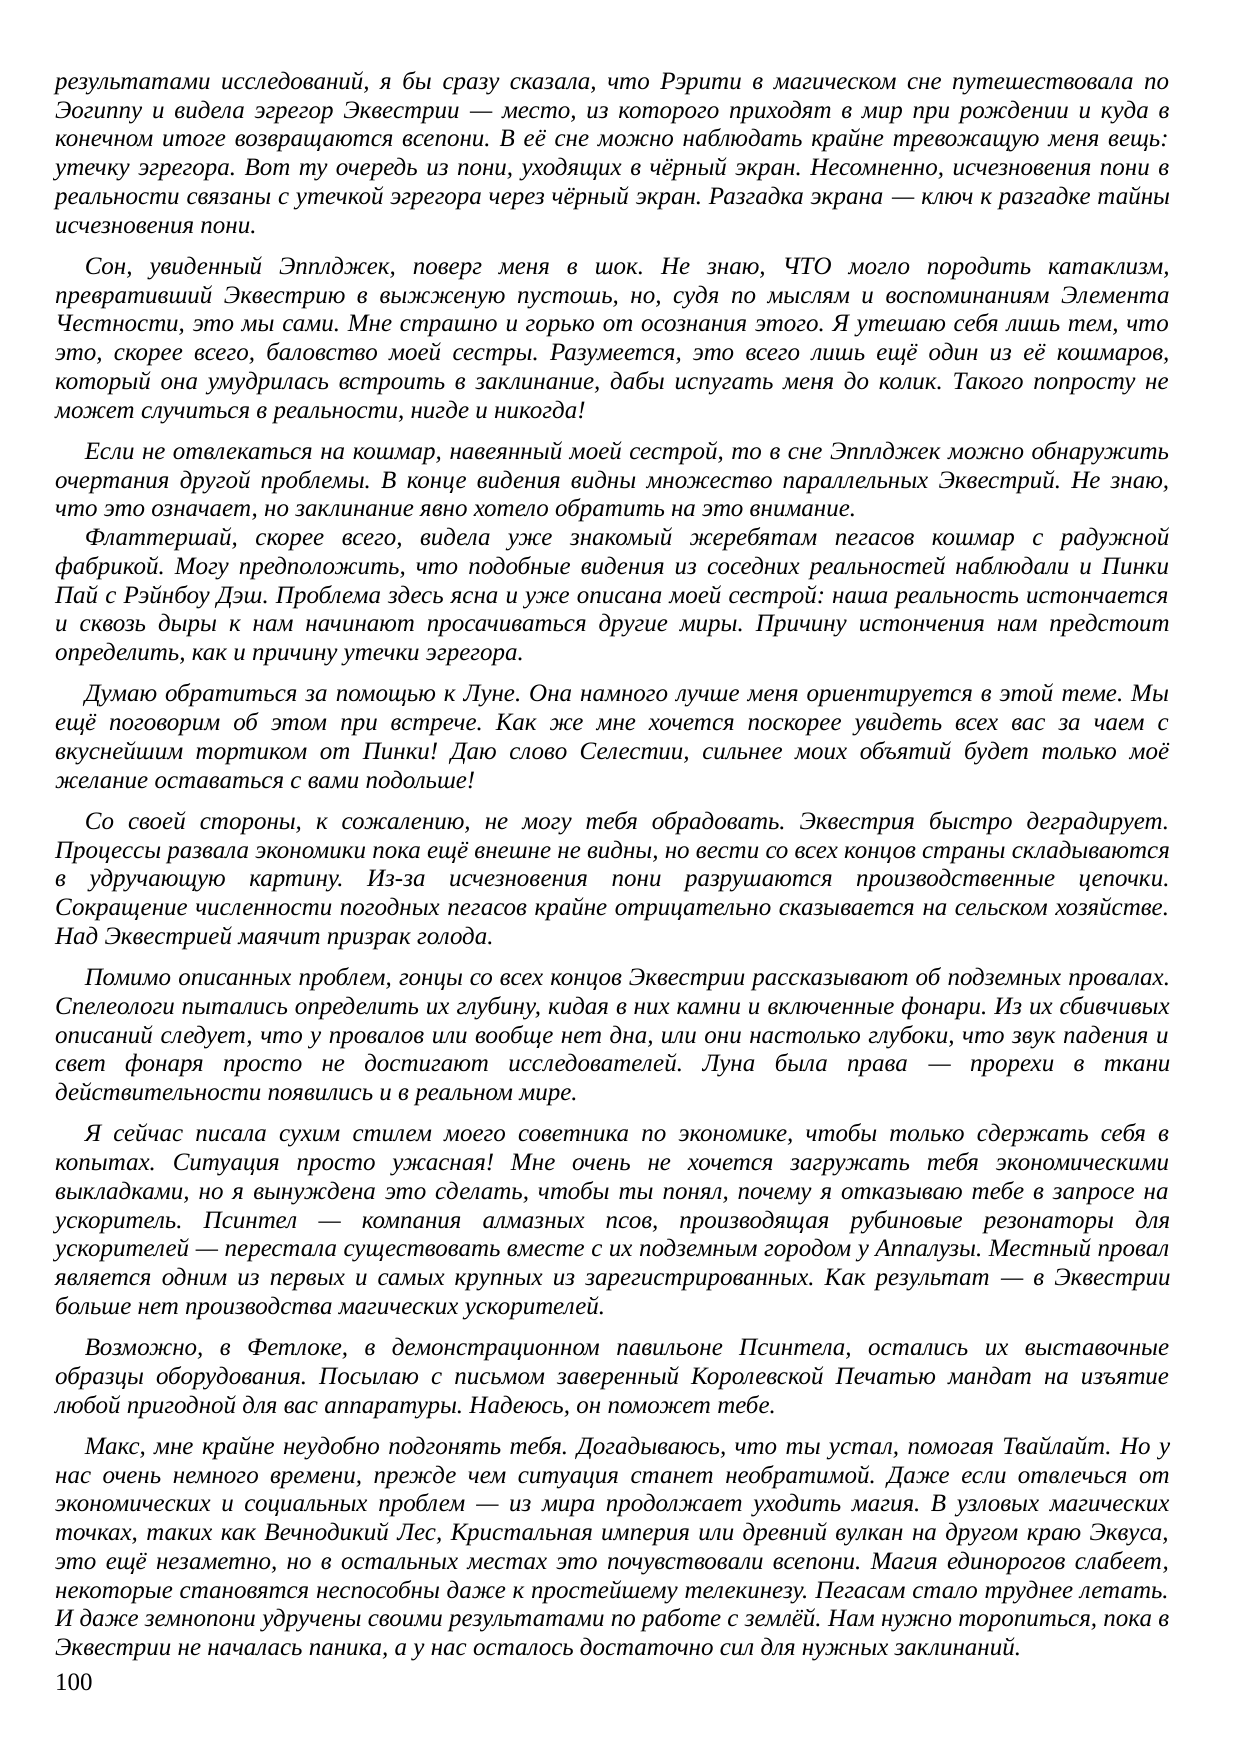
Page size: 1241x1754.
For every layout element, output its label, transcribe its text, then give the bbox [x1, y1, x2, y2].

text Со своей стороны, к сожалению, не могу тебя обрадовать. Эквестрия быстро деградирует. Процессы развала экономики пока ещё внешне не видны, но вести со всех концов страны складываются в удручающую картину. Из-за исчезновения пони разрушаются производственные цепочки. Сокращение численности погодных пегасов крайне отрицательно сказывается на сельском хозяйстве. Над Эквестрией маячит призрак голода. [55, 806, 1173, 950]
text Cон, увиденный Эпплджек, поверг меня в шок. Не знаю, ЧТО могло породить катаклизм, превративший Эквестрию в выжженую пустошь, но, судя по мыслям и воспоминаниям Элемента Честности, это мы сами. Мне страшно и горько от осознания этого. Я утешаю себя лишь тем, что это, скорее всего, баловство моей сестры. Разумеется, это всего лишь ещё один из её кошмаров, который она умудрилась встроить в заклинание, дабы испугать меня до колик. Такого попросту не может случиться в реальности, нигде и никогда! [55, 251, 1173, 423]
text Я сейчас писала сухим стилем моего советника по экономике, чтобы только сдержать себя в копытах. Ситуация просто ужасная! Мне очень не хочется загружать тебя экономическими выкладками, но я вынуждена это сделать, чтобы ты понял, почему я отказываю тебе в запросе на ускоритель. Псинтел — компания алмазных псов, производящая рубиновые резонаторы для ускорителей — перестала существовать вместе с их подземным городом у Аппалузы. Местный провал является одним из первых и самых крупных из зарегистрированных. Как результат — в Эквестрии больше нет производства магических ускорителей. [55, 1118, 1173, 1320]
text Возможно, в Фетлоке, в демонстрационном павильоне Псинтела, остались их выставочные образцы оборудования. Посылаю с письмом заверенный Королевской Печатью мандат на изъятие любой пригодной для вас аппаратуры. Надеюсь, он поможет тебе. [55, 1332, 1173, 1418]
text Если не отвлекаться на кошмар, навеянный моей сестрой, то в сне Эпплджек можно обнаружить очертания другой проблемы. В конце видения видны множество параллельных Эквестрий. Не знаю, что это означает, но заклинание явно хотело обратить на это внимание. [55, 436, 1173, 522]
text результатами исследований, я бы сразу сказала, что Рэрити в магическом сне путешествовала по Эогиппу и видела эгрегор Эквестрии — место, из которого приходят в мир при рождении и куда в конечном итоге возвращаются всепони. В её сне можно наблюдать крайне тревожащую меня вещь: утечку эгрегора. Вот ту очередь из пони, уходящих в чёрный экран. Несомненно, исчезновения пони в реальности связаны с утечкой эгрегора через чёрный экран. Разгадка экрана — ключ к разгадке тайны исчезновения пони. [55, 66, 1173, 238]
text Помимо описанных проблем, гонцы со всех концов Эквестрии рассказывают об подземных провалах. Спелеологи пытались определить их глубину, кидая в них камни и включенные фонари. Из их сбивчивых описаний следует, что у провалов или вообще нет дна, или они настолько глубоки, что звук падения и свет фонаря просто не достигают исследователей. Луна была права — прорехи в ткани действительности появились и в реальном мире. [55, 962, 1173, 1106]
text Думаю обратиться за помощью к Луне. Она намного лучше меня ориентируется в этой теме. Мы ещё поговорим об этом при встрече. Как же мне хочется поскорее увидеть всех вас за чаем с вкуснейшим тортиком от Пинки! Даю слово Селестии, сильнее моих объятий будет только моё желание оставаться с вами подольше! [55, 678, 1173, 793]
text Флаттершай, скорее всего, видела уже знакомый жеребятам пегасов кошмар с радужной фабрикой. Могу предположить, что подобные видения из соседних реальностей наблюдали и Пинки Пай с Рэйнбоу Дэш. Проблема здесь ясна и уже описана моей сестрой: наша реальность истончается и сквозь дыры к нам начинают просачиваться другие миры. Причину истончения нам предстоит определить, как и причину утечки эгрегора. [55, 522, 1173, 666]
text Макс, мне крайне неудобно подгонять тебя. Догадываюсь, что ты устал, помогая Твайлайт. Но у нас очень немного времени, прежде чем ситуация станет необратимой. Даже если отвлечься от экономических и социальных проблем — из мира продолжает уходить магия. В узловых магических точках, таких как Вечнодикий Лес, Кристальная империя или древний вулкан на другом краю Эквуса, это ещё незаметно, но в остальных местах это почувствовали всепони. Магия единорогов слабеет, некоторые становятся неспособны даже к простейшему телекинезу. Пегасам стало труднее летать. И даже земнопони удручены своими результатами по работе с землёй. Нам нужно торопиться, пока в Эквестрии не началась паника, а у нас осталось достаточно сил для нужных заклинаний. [55, 1431, 1173, 1661]
